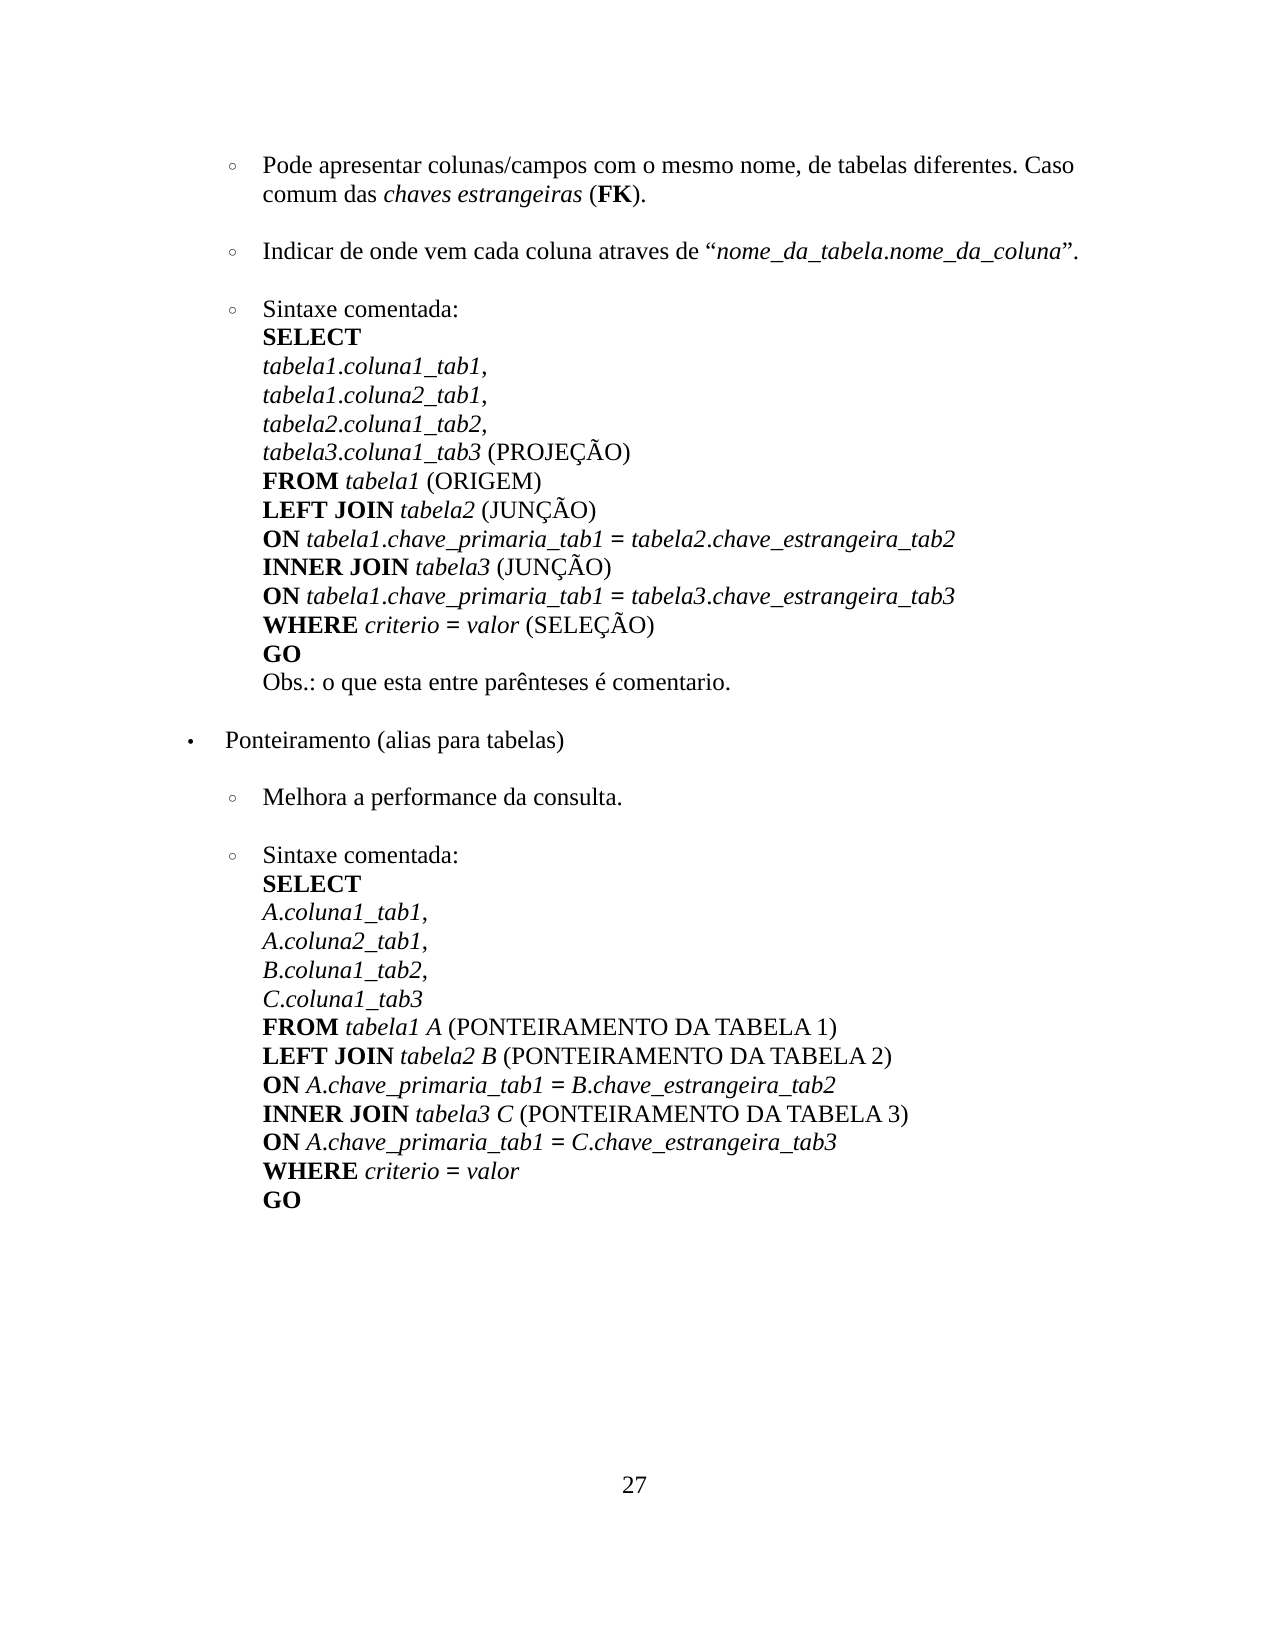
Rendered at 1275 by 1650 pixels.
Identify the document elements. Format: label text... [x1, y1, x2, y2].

list Melhora a performance da consulta. [225, 782, 1125, 840]
list Sintaxe comentada: SELECT A.coluna1_tab1, A.coluna2_tab1, B.coluna1_tab2, C.coluna1_tab3 FROM tabela1 A (PONTEIRAMENTO DA TABELA 1) LEFT JOIN tabela2 B (PONTEIRAMENTO DA TABELA 2) ON A.chave_primaria_tab1 = B.chave_estrangeira_tab2 INNER JOIN tabela3 C (PONTEIRAMENTO DA TABELA 3) ON A.chave_primaria_tab1 = C.chave_estrangeira_tab3 WHERE criterio = valor GO [225, 840, 1125, 1242]
list Pode apresentar colunas/campos com o mesmo nome, de tabelas diferentes. Caso comum das chaves estrangeiras (FK). [225, 150, 1125, 236]
list Ponteiramento (alias para tabelas) [187, 725, 1125, 782]
list Indicar de onde vem cada coluna atraves de “nome_da_tabela.nome_da_coluna”. [225, 236, 1125, 294]
list Sintaxe comentada: SELECT tabela1.coluna1_tab1, tabela1.coluna2_tab1, tabela2.coluna1_tab2, tabela3.coluna1_tab3 (PROJEÇÃO) FROM tabela1 (ORIGEM) LEFT JOIN tabela2 (JUNÇÃO) ON tabela1.chave_primaria_tab1 = tabela2.chave_estrangeira_tab2 INNER JOIN tabela3 (JUNÇÃO) ON tabela1.chave_primaria_tab1 = tabela3.chave_estrangeira_tab3 WHERE criterio = valor (SELEÇÃO) GO Obs.: o que esta entre parênteses é comentario. [225, 294, 1125, 725]
